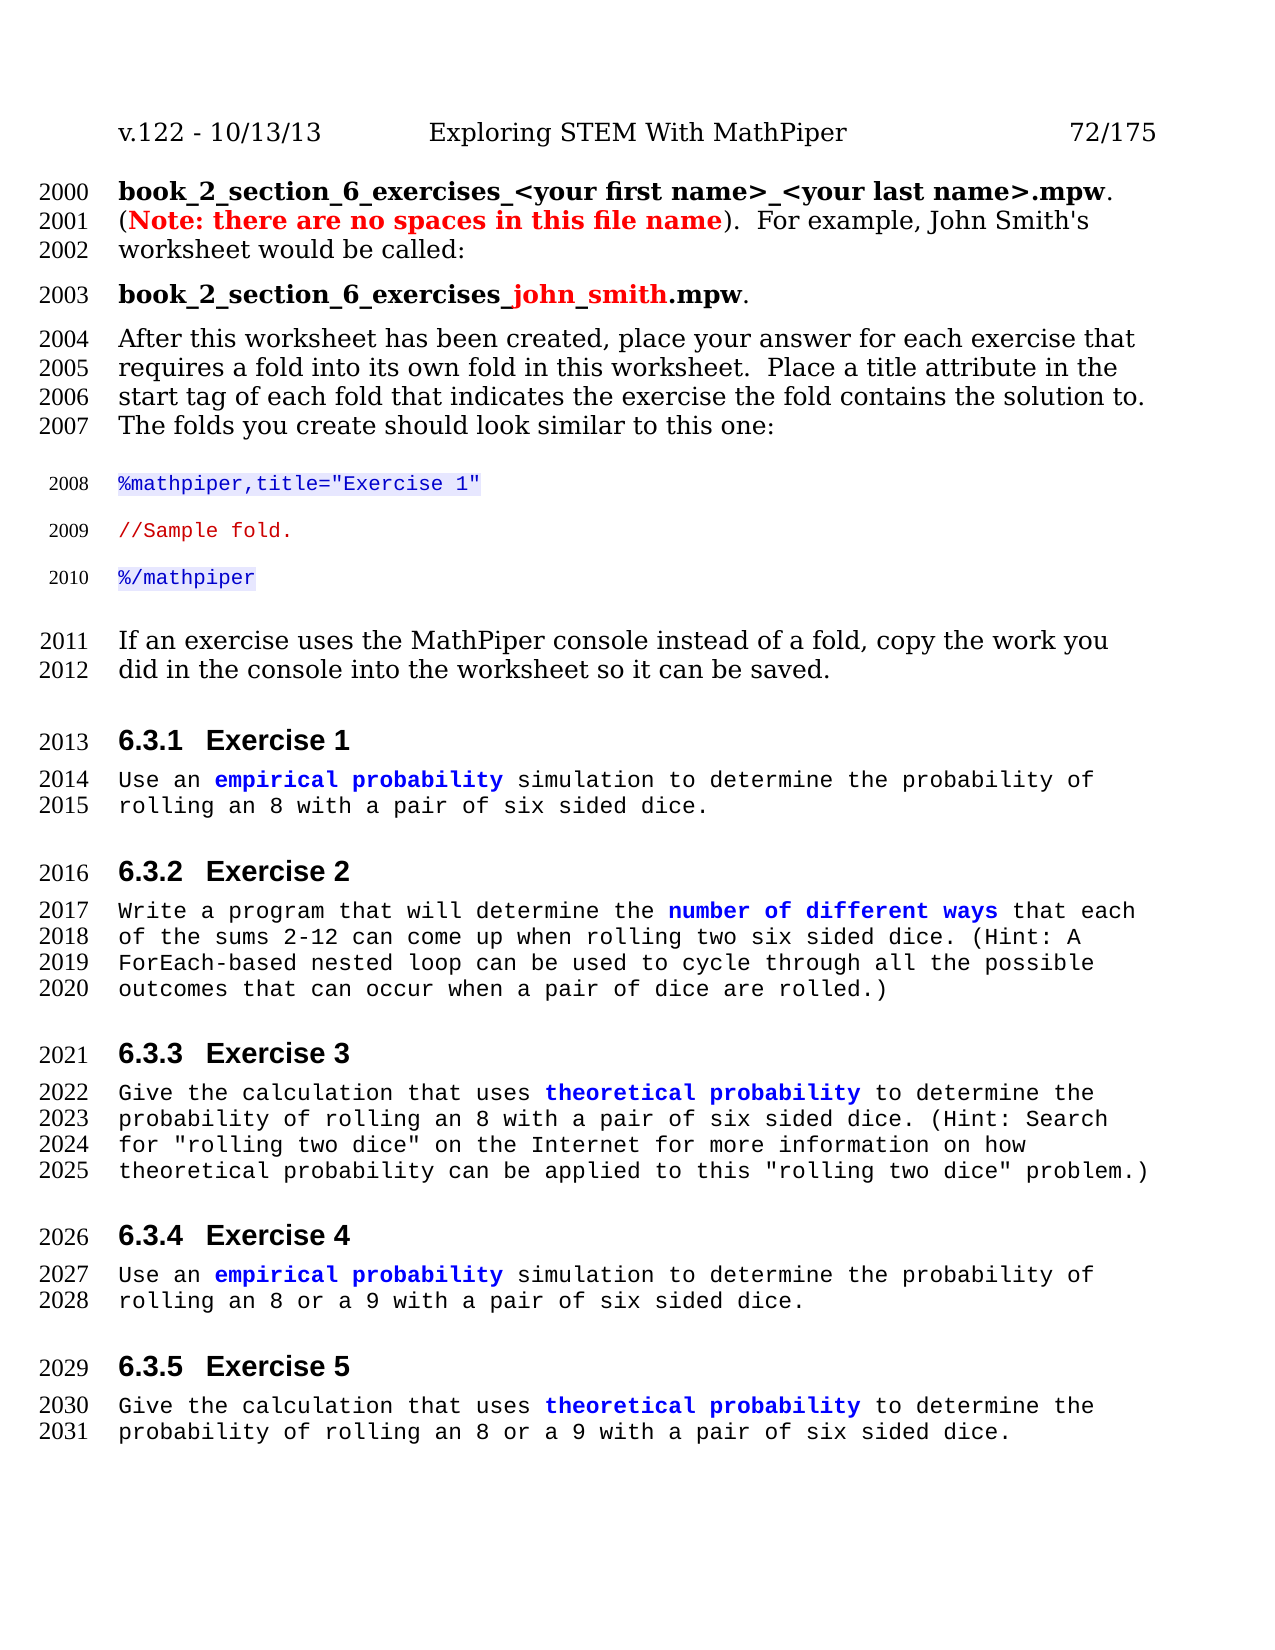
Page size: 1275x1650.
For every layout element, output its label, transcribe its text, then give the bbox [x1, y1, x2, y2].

text If an exercise uses the MathPiper console instead of a fold, copy the work you did in the console into the worksheet so it can be saved. [118, 626, 1157, 684]
text After this worksheet has been created, place your answer for each exercise that requires a fold into its own fold in this worksheet. Place a title attribute in the start tag of each fold that indicates the exercise the fold contains the solution to. The folds you create should look similar to this one: [118, 324, 1157, 441]
text Give the calculation that uses theoretical probability to determine the probability of rolling an 8 or a 9 with a pair of six sided dice. [118, 1394, 1157, 1446]
subtitle Exercise 2 [118, 854, 1157, 887]
text %/mathpiper [118, 567, 1157, 591]
text //Sample fold. [118, 520, 1157, 544]
text book_2_section_6_exercises_<your first name>_<your last name>.mpw. (Note: there are no spaces in this file name). For example, John Smith's worksheet would be called: [118, 177, 1157, 265]
text %mathpiper,title="Exercise 1" [118, 473, 1157, 496]
subtitle Exercise 1 [118, 723, 1157, 757]
subtitle Exercise 5 [118, 1349, 1157, 1382]
text Use an empirical probability simulation to determine the probability of rolling an 8 with a pair of six sided dice. [118, 769, 1157, 821]
subtitle Exercise 4 [118, 1218, 1157, 1252]
text Use an empirical probability simulation to determine the probability of rolling an 8 or a 9 with a pair of six sided dice. [118, 1264, 1157, 1316]
text book_2_section_6_exercises_john_smith.mpw. [118, 280, 1157, 309]
text Give the calculation that uses theoretical probability to determine the probability of rolling an 8 with a pair of six sided dice. (Hint: Search for "rolling two dice" on the Internet for more information on how theoretical probability can be applied to this "rolling two dice" problem.) [118, 1081, 1157, 1185]
text Write a program that will determine the number of different ways that each of the sums 2-12 can come up when rolling two six sided dice. (Hint: A ForEach-based nested loop can be used to cycle through all the possible outcomes that can occur when a pair of dice are rolled.) [118, 899, 1157, 1003]
subtitle Exercise 3 [118, 1036, 1157, 1069]
